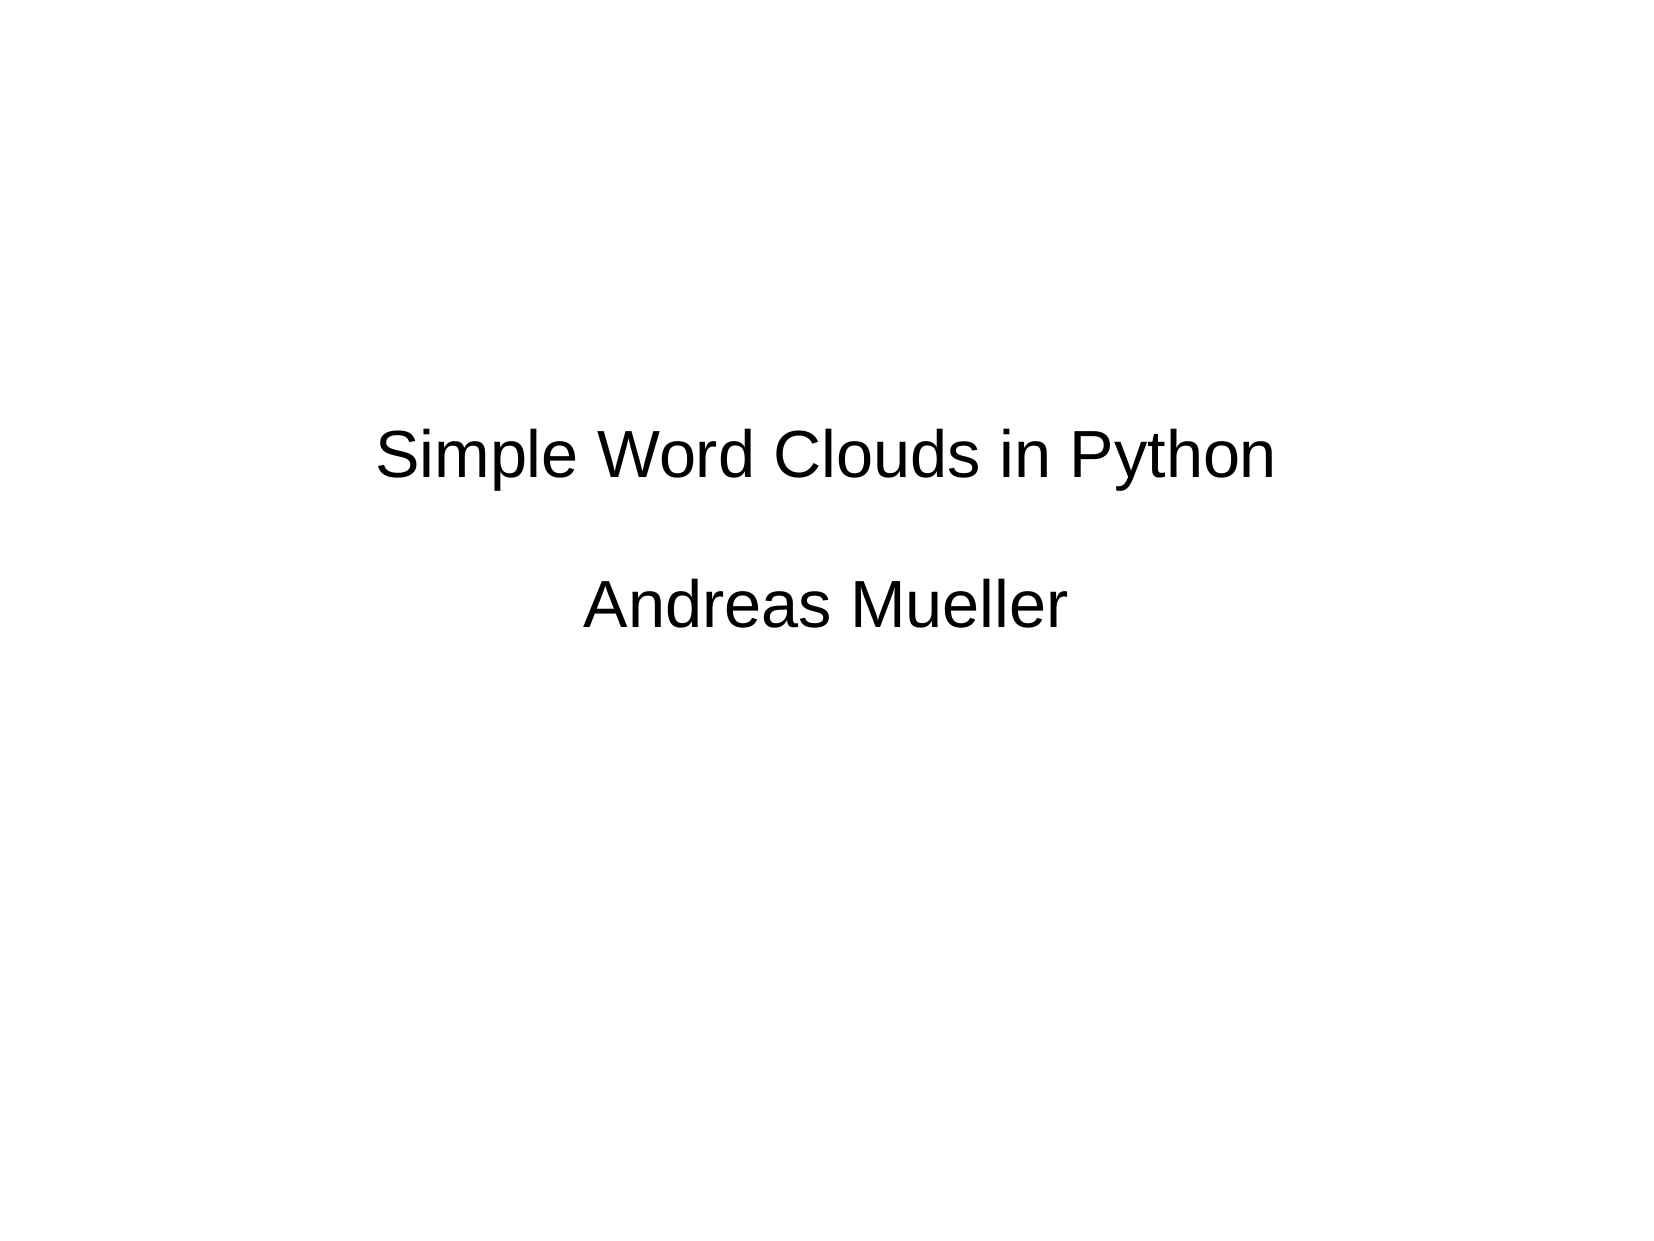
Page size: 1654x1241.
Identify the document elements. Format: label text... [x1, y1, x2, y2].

subtitle Simple Word Clouds in Python Andreas Mueller [82, 49, 1571, 1010]
